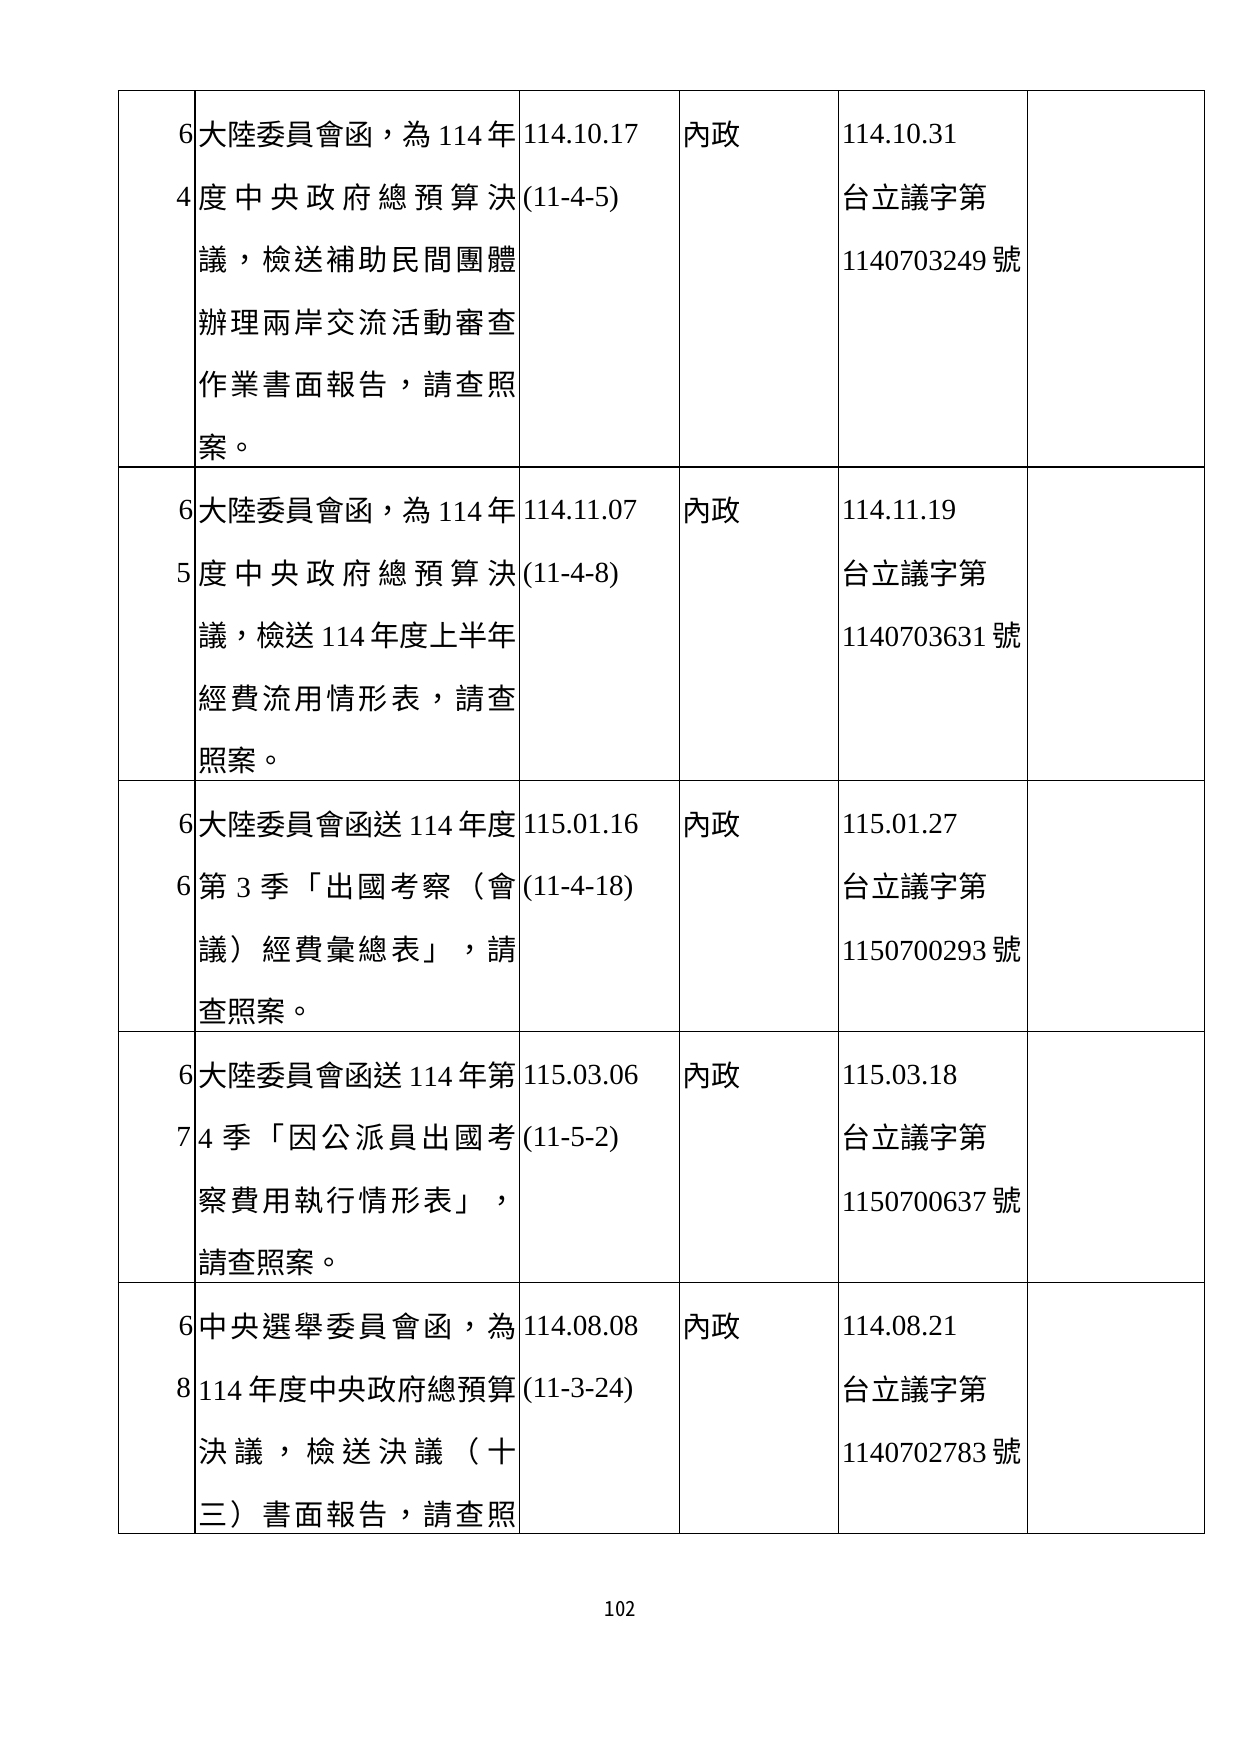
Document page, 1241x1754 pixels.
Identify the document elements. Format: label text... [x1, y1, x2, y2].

table_cell [119, 91, 194, 466]
table_cell 114.08.21 台立議字第1140702783號 [839, 1283, 1027, 1533]
table_cell [1028, 781, 1204, 1031]
table_cell [119, 781, 194, 1031]
table_cell 中央選舉委員會函，為114年度中央政府總預算決議，檢送決議（十三）書面報告，請查照 [196, 1283, 519, 1533]
table_cell [119, 468, 194, 780]
table_cell 114.11.07 (11-4-8) [520, 468, 679, 780]
table_cell 大陸委員會函，為114年度中央政府總預算決議，檢送114年度上半年經費流用情形表，請查照案。 [196, 468, 519, 780]
table_cell [1028, 468, 1204, 780]
table_cell 內政 [680, 468, 838, 780]
table_cell 內政 [680, 1283, 838, 1533]
table_cell [1028, 1032, 1204, 1282]
table_cell 大陸委員會函，為114年度中央政府總預算決議，檢送補助民間團體辦理兩岸交流活動審查作業書面報告，請查照案。 [196, 91, 519, 466]
table_cell 114.08.08 (11-3-24) [520, 1283, 679, 1533]
table_cell 114.11.19 台立議字第1140703631號 [839, 468, 1027, 780]
table_cell 115.03.06 (11-5-2) [520, 1032, 679, 1282]
table_cell 115.01.27 台立議字第1150700293號 [839, 781, 1027, 1031]
table_cell [119, 1283, 194, 1533]
table_cell 115.03.18 台立議字第1150700637號 [839, 1032, 1027, 1282]
table_cell 115.01.16 (11-4-18) [520, 781, 679, 1031]
table_cell [1028, 1283, 1204, 1533]
table_cell 內政 [680, 91, 838, 466]
table_cell [119, 1032, 194, 1282]
table_cell 內政 [680, 1032, 838, 1282]
table_cell 114.10.17 (11-4-5) [520, 91, 679, 466]
table_cell 內政 [680, 781, 838, 1031]
table_cell 大陸委員會函送114年度第3季「出國考察（會議）經費彙總表」，請查照案。 [196, 781, 519, 1031]
table_cell 114.10.31 台立議字第1140703249號 [839, 91, 1027, 466]
table_cell [1028, 91, 1204, 466]
table_cell 大陸委員會函送114年第4季「因公派員出國考 察費用執行情形表」，請查照案。 [196, 1032, 519, 1282]
